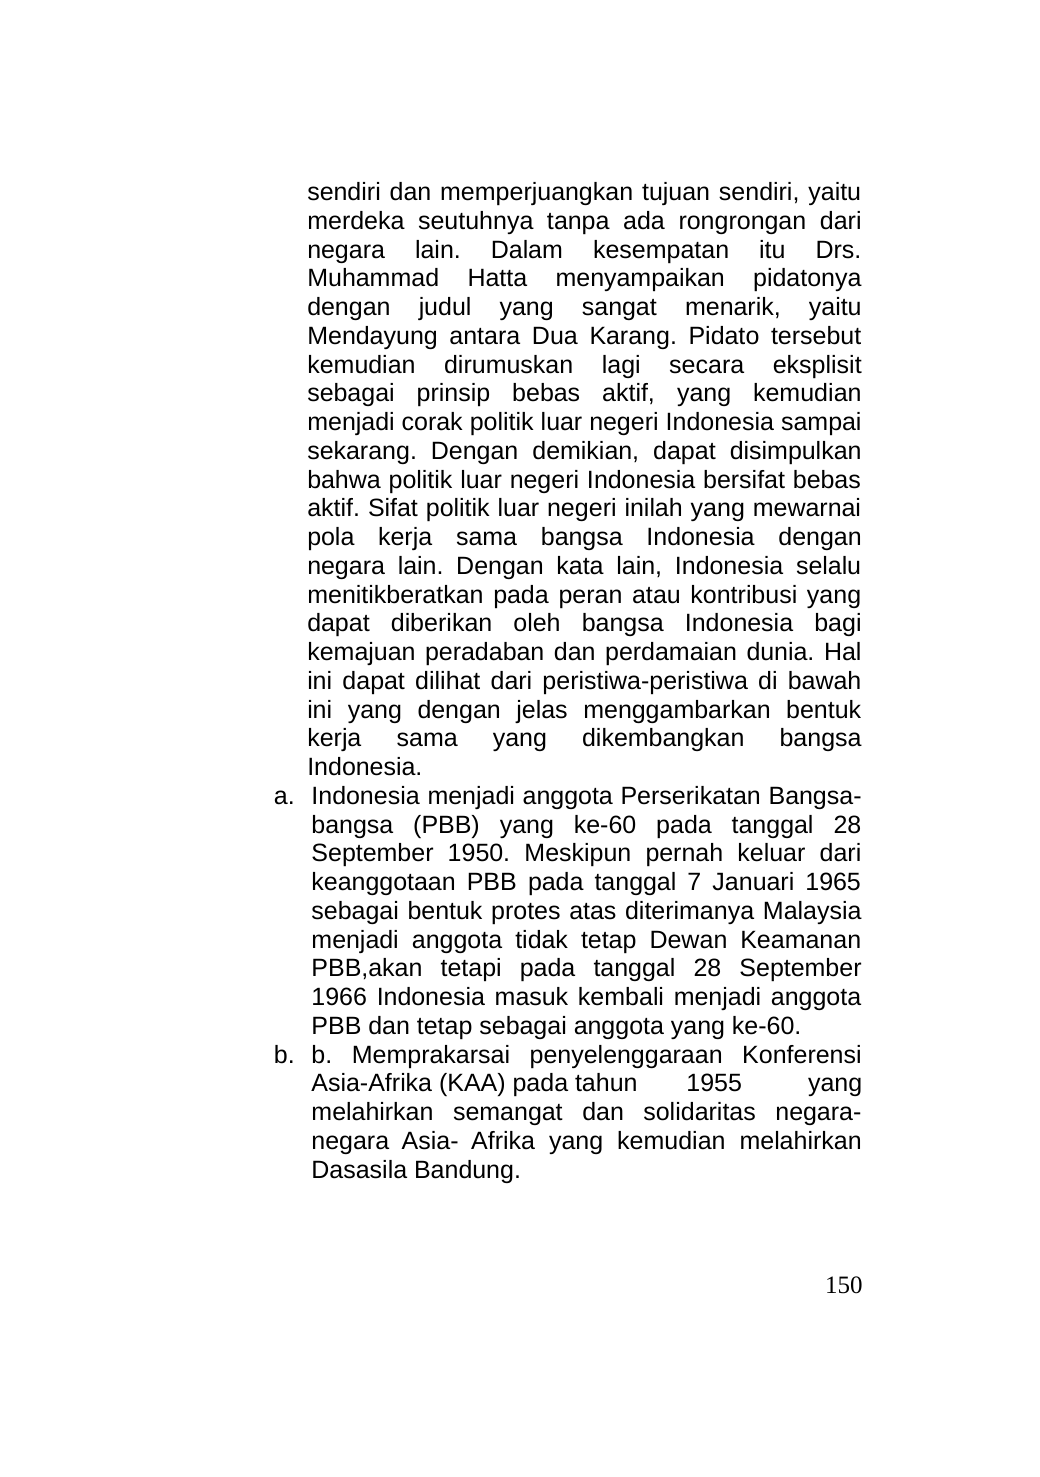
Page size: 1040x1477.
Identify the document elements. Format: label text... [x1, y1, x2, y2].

text sendiri dan memperjuangkan tujuan sendiri, yaitu merdeka seutuhnya tanpa ada rongrongan dari negara lain. Dalam kesempatan itu Drs. Muhammad Hatta menyampaikan pidatonya dengan judul yang sangat menarik, yaitu Mendayung antara Dua Karang. Pidato tersebut kemudian dirumuskan lagi secara eksplisit sebagai prinsip bebas aktif, yang kemudian menjadi corak politik luar negeri Indonesia sampai sekarang. Dengan demikian, dapat disimpulkan bahwa politik luar negeri Indonesia bersifat bebas aktif. Sifat politik luar negeri inilah yang mewarnai pola kerja sama bangsa Indonesia dengan negara lain. Dengan kata lain, Indonesia selalu menitikberatkan pada peran atau kontribusi yang dapat diberikan oleh bangsa Indonesia bagi kemajuan peradaban dan perdamaian dunia. Hal ini dapat dilihat dari peristiwa-peristiwa di bawah ini yang dengan jelas menggambarkan bentuk kerja sama yang dikembangkan bangsa Indonesia. [307, 177, 862, 781]
list Indonesia menjadi anggota Perserikatan Bangsa-bangsa (PBB) yang ke-60 pada tanggal 28 September 1950. Meskipun pernah keluar dari keanggotaan PBB pada tanggal 7 Januari 1965 sebagai bentuk protes atas diterimanya Malaysia menjadi anggota tidak tetap Dewan Keamanan PBB,akan tetapi pada tanggal 28 September 1966 Indonesia masuk kembali menjadi anggota PBB dan tetap sebagai anggota yang ke-60. [274, 781, 862, 1040]
list b. Memprakarsai penyelenggaraan Konferensi Asia-Afrika (KAA) pada tahun 1955 yang melahirkan semangat dan solidaritas negara-negara Asia- Afrika yang kemudian melahirkan Dasasila Bandung. [274, 1040, 862, 1183]
